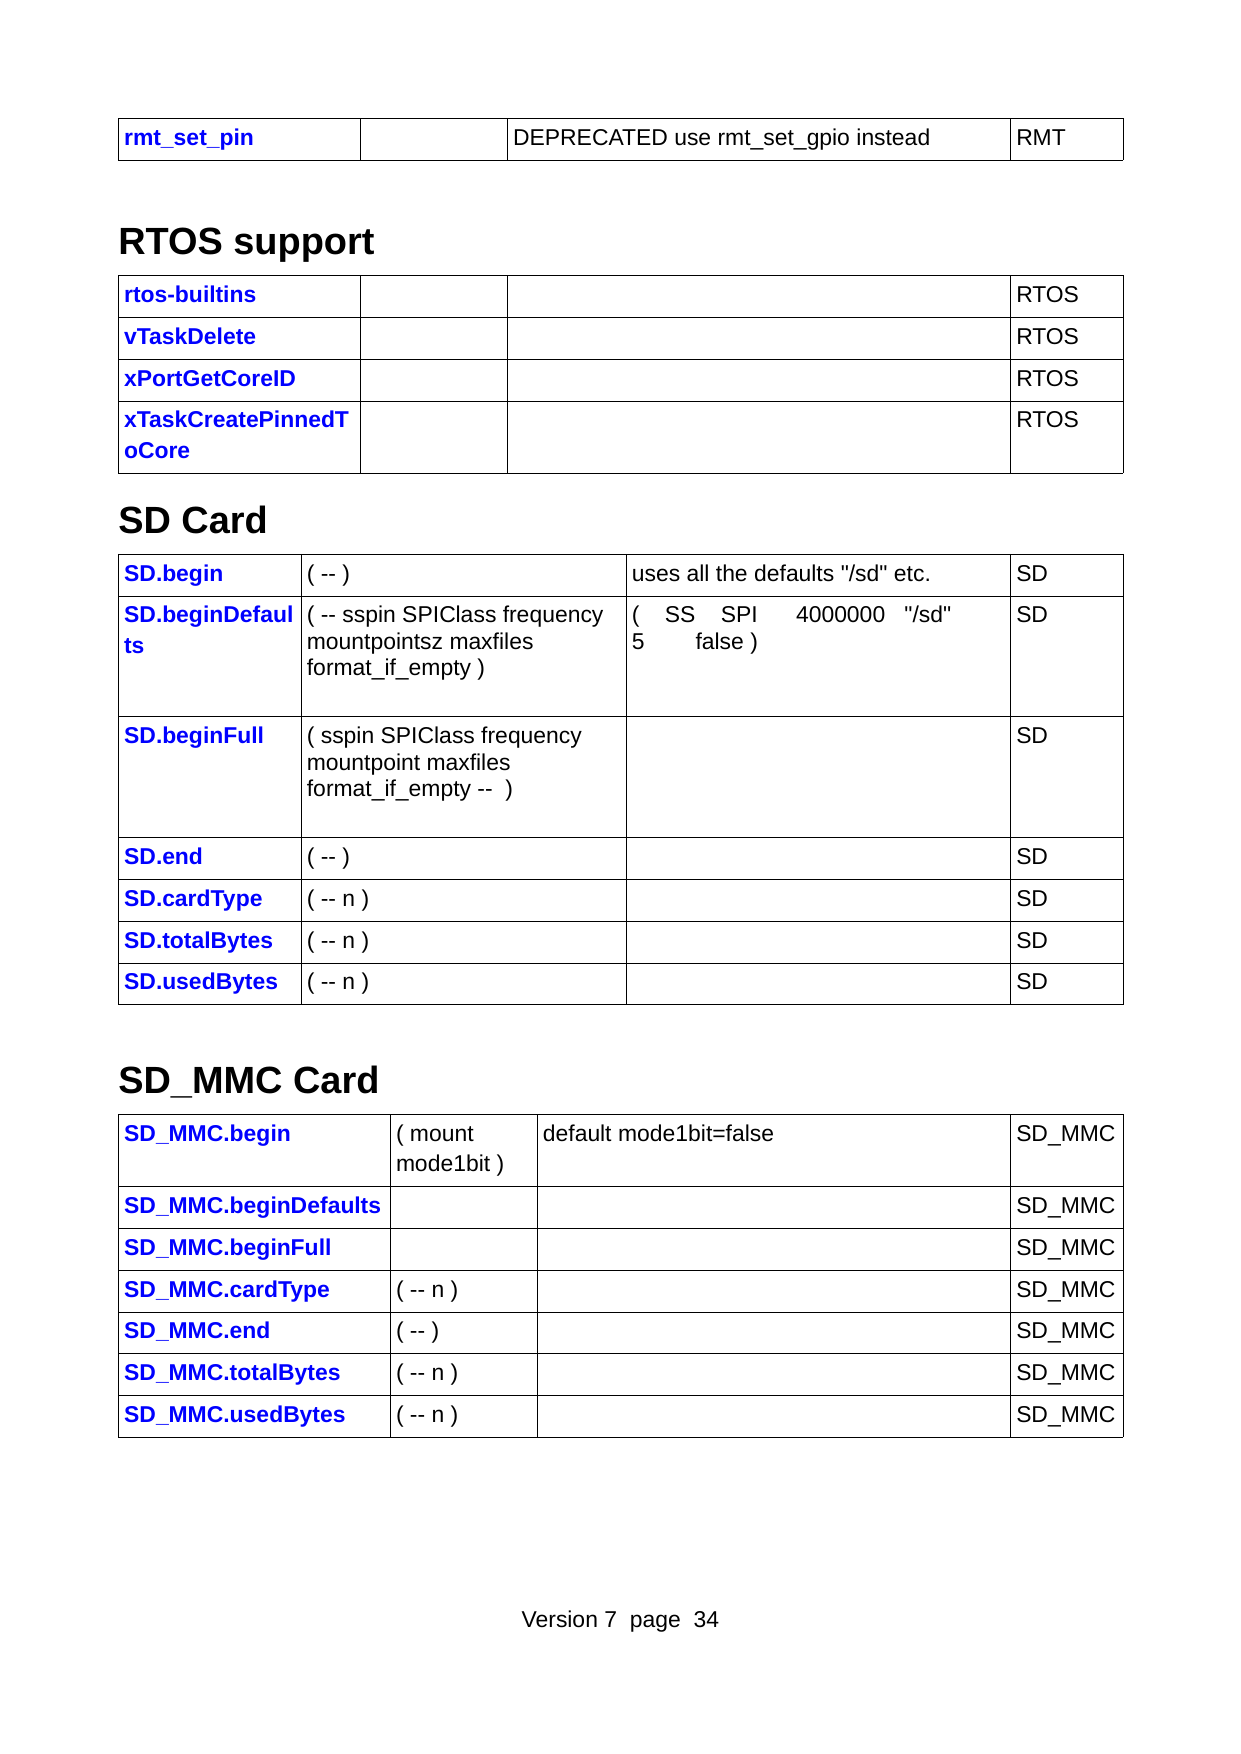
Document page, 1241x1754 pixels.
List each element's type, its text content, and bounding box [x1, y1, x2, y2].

table_cell [391, 1229, 537, 1270]
table_cell SD [1011, 597, 1123, 716]
table_cell SD.beginFull [119, 717, 301, 837]
table_cell [627, 717, 1010, 837]
table_cell ( -- n ) [391, 1354, 537, 1395]
table_cell SD [1011, 717, 1123, 837]
table_header ( mount mode1bit ) [391, 1115, 537, 1186]
table_cell SD.usedBytes [119, 964, 301, 1004]
table_cell [627, 880, 1010, 921]
table_cell SD.cardType [119, 880, 301, 921]
table_cell [361, 402, 507, 472]
table_cell xPortGetCoreID [119, 360, 360, 401]
table_cell ( -- sspin SPIClass frequency mountpointsz maxfiles format_if_empty ) [302, 597, 626, 716]
table_cell SD_MMC.usedBytes [119, 1396, 390, 1437]
table_cell [538, 1396, 1010, 1437]
table_cell SD.end [119, 838, 301, 879]
table_header SD.begin [119, 555, 301, 596]
subtitle RTOS support [118, 219, 1122, 263]
table_cell ( SS SPI 4000000 "/sd" 5 false ) [627, 597, 1010, 716]
table_cell [361, 318, 507, 359]
table_cell ( -- n ) [302, 880, 626, 921]
table_cell [627, 922, 1010, 962]
table_header [508, 276, 1010, 317]
table_cell RMT [1011, 119, 1123, 160]
table_cell ( -- n ) [302, 922, 626, 962]
table_cell vTaskDelete [119, 318, 360, 359]
table_cell [627, 838, 1010, 879]
table_cell [627, 964, 1010, 1004]
table_cell SD.beginDefaults [119, 597, 301, 716]
table_cell [508, 402, 1010, 472]
table_cell DEPRECATED use rmt_set_gpio instead [508, 119, 1010, 160]
table_cell SD_MMC.beginDefaults [119, 1187, 390, 1228]
table_cell ( sspin SPIClass frequency mountpoint maxfiles format_if_empty -- ) [302, 717, 626, 837]
table_cell RTOS [1011, 402, 1123, 472]
table_header RTOS [1011, 276, 1123, 317]
table_cell SD [1011, 880, 1123, 921]
table_cell SD_MMC.cardType [119, 1271, 390, 1312]
table_header rtos-builtins [119, 276, 360, 317]
table_cell ( -- ) [302, 838, 626, 879]
table_header uses all the defaults "/sd" etc. [627, 555, 1010, 596]
table_cell SD_MMC [1011, 1187, 1123, 1228]
table_cell [538, 1271, 1010, 1312]
table_cell ( -- ) [391, 1313, 537, 1353]
table_cell SD [1011, 922, 1123, 962]
table_header SD_MMC [1011, 1115, 1123, 1186]
table_cell [361, 360, 507, 401]
table_cell SD_MMC.beginFull [119, 1229, 390, 1270]
table_cell SD [1011, 964, 1123, 1004]
table_cell RTOS [1011, 318, 1123, 359]
subtitle SD Card [118, 498, 1122, 541]
table_header SD [1011, 555, 1123, 596]
table_header [361, 276, 507, 317]
table_cell SD_MMC [1011, 1271, 1123, 1312]
table_cell SD_MMC [1011, 1396, 1123, 1437]
table_cell ( -- n ) [391, 1271, 537, 1312]
table_cell SD [1011, 838, 1123, 879]
table_cell SD_MMC [1011, 1313, 1123, 1353]
subtitle SD_MMC Card [118, 1058, 1122, 1102]
table_cell SD_MMC.totalBytes [119, 1354, 390, 1395]
table_header default mode1bit=false [538, 1115, 1010, 1186]
table_cell ( -- n ) [391, 1396, 537, 1437]
table_cell SD.totalBytes [119, 922, 301, 962]
table_header SD_MMC.begin [119, 1115, 390, 1186]
table_cell [361, 119, 507, 160]
table_cell [391, 1187, 537, 1228]
table_cell [538, 1187, 1010, 1228]
table_cell SD_MMC [1011, 1229, 1123, 1270]
table_cell [538, 1354, 1010, 1395]
table_cell [508, 318, 1010, 359]
table_cell [538, 1229, 1010, 1270]
table_cell xTaskCreatePinnedToCore [119, 402, 360, 472]
table_cell [538, 1313, 1010, 1353]
table_cell rmt_set_pin [119, 119, 360, 160]
table_cell SD_MMC.end [119, 1313, 390, 1353]
table_header ( -- ) [302, 555, 626, 596]
table_cell ( -- n ) [302, 964, 626, 1004]
table_cell SD_MMC [1011, 1354, 1123, 1395]
table_cell RTOS [1011, 360, 1123, 401]
table_cell [508, 360, 1010, 401]
